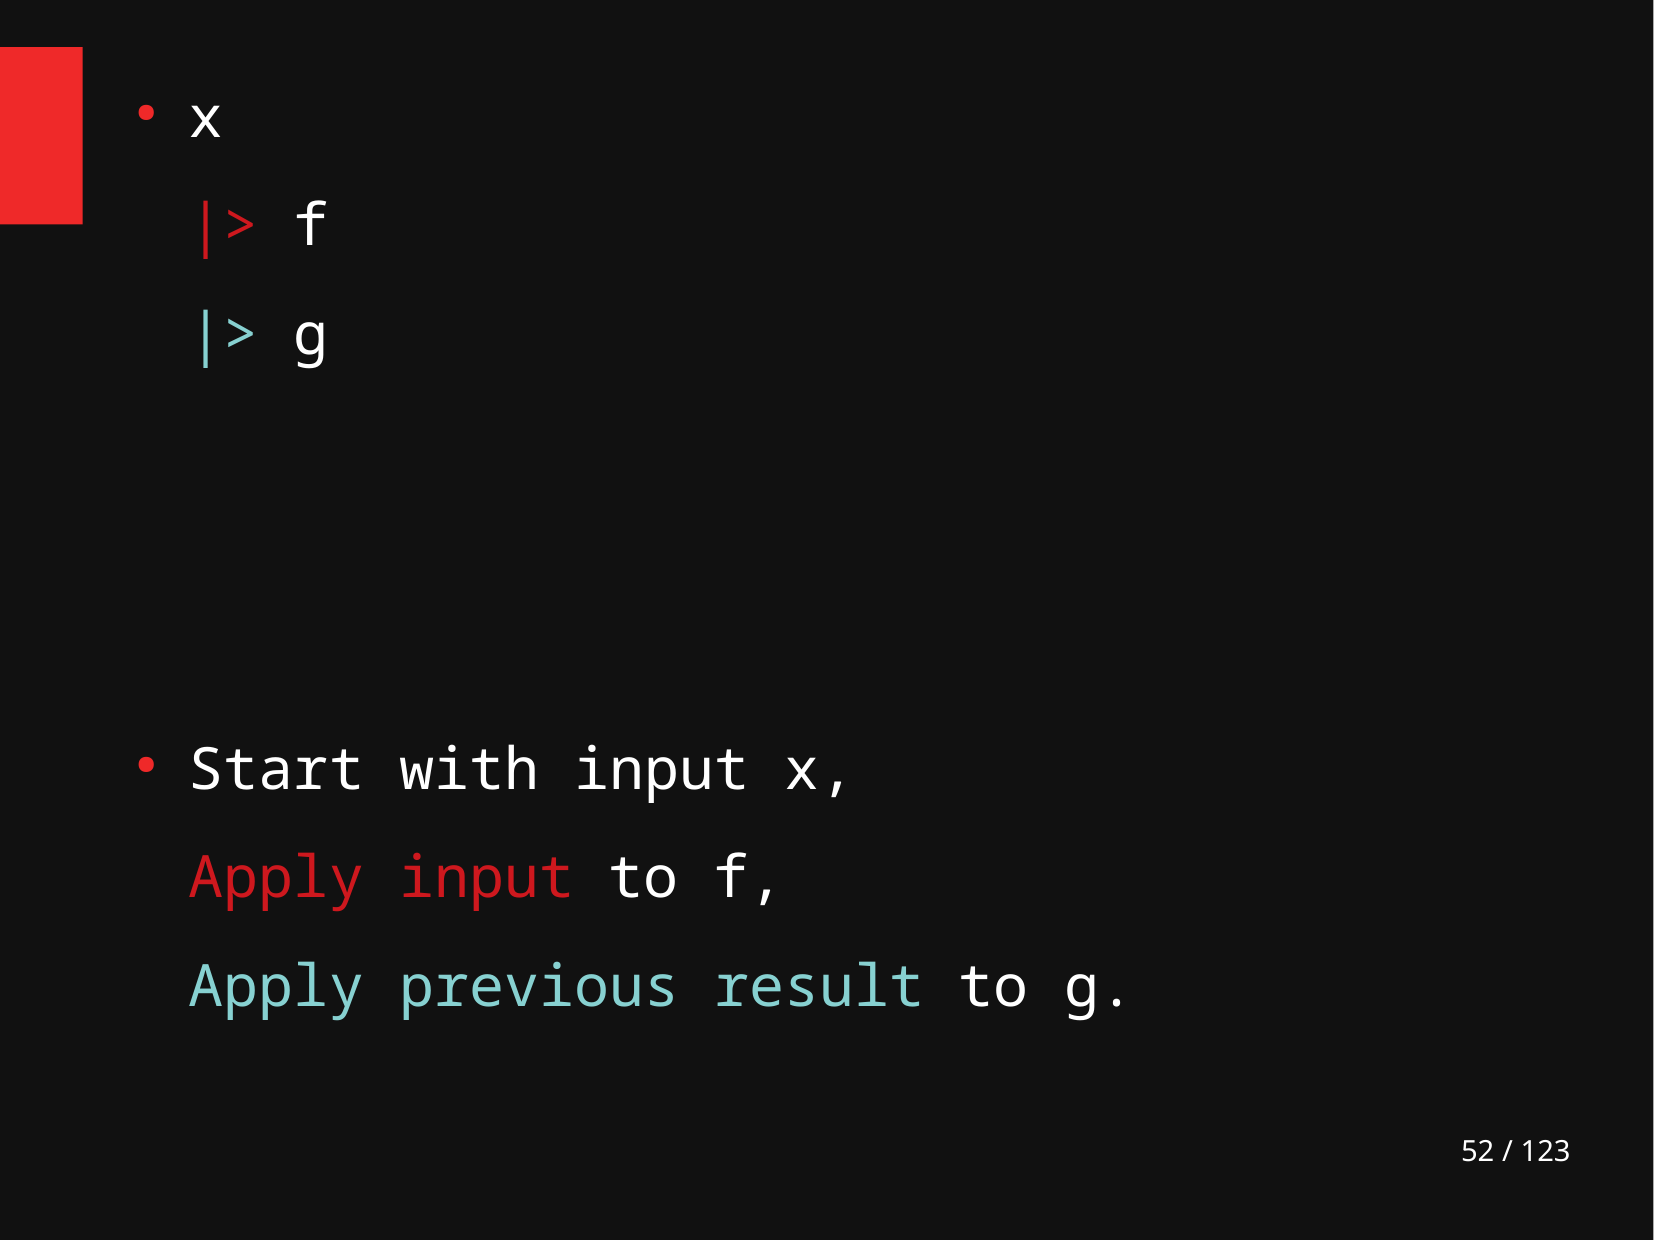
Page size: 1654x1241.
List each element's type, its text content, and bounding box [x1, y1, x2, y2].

list x |> f |> g Start with input x, Apply input to f, Apply previous result to g. [118, 75, 1536, 1074]
